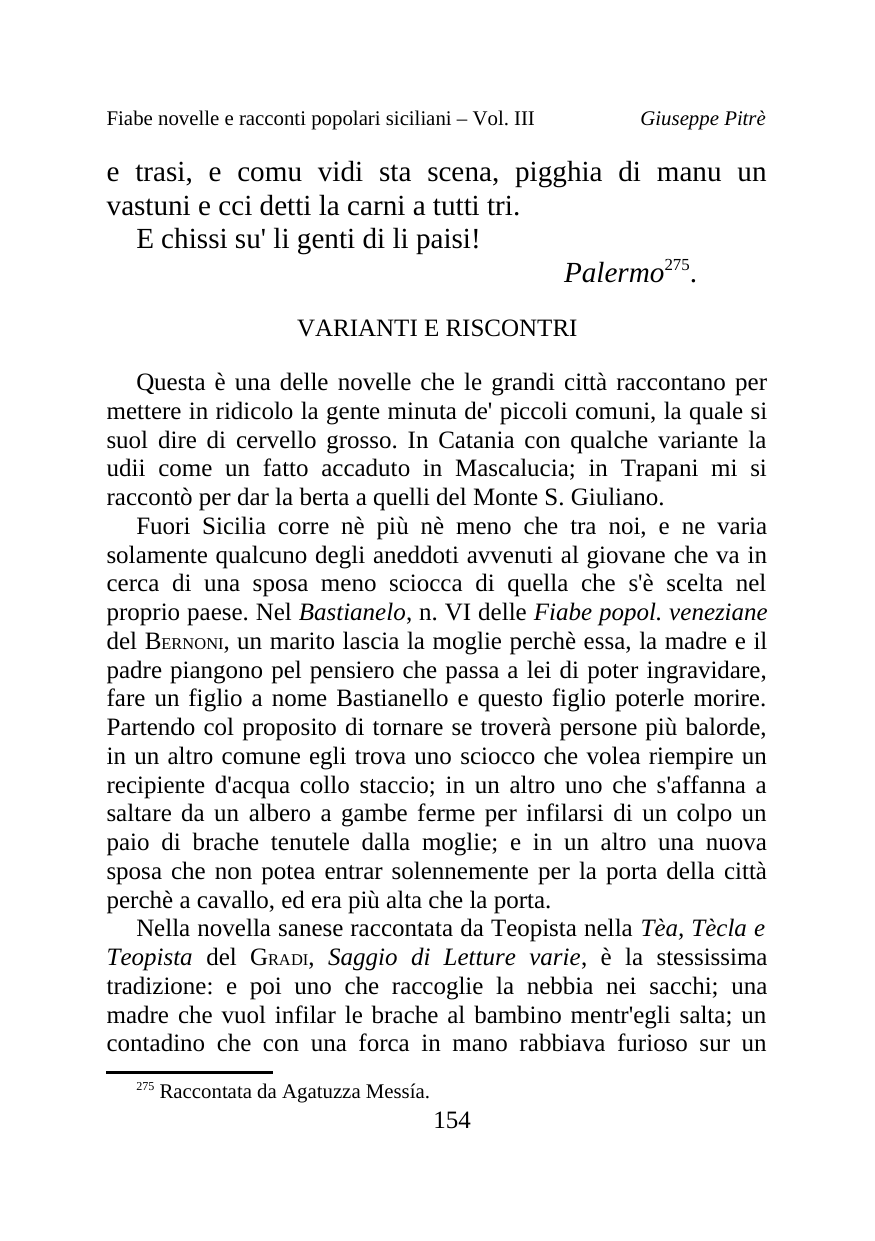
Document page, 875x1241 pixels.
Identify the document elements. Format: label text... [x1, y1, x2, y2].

text E chissi su' li genti di li paisi! [106, 221, 768, 255]
text e trasi, e comu vidi sta scena, pigghia di manu un vastuni e cci detti la carni a tutti tri. [106, 154, 768, 221]
text Raccontata da Agatuzza Messía. [106, 1078, 768, 1103]
text Palermo. [106, 255, 768, 288]
subtitle VARIANTI E RISCONTRI [106, 313, 768, 342]
text Questa è una delle novelle che le grandi città raccontano per mettere in ridicolo la gente minuta de' piccoli comuni, la quale si suol dire di cervello grosso. In Catania con qualche variante la udii come un fatto accaduto in Mascalucia; in Trapani mi si raccontò per dar la berta a quelli del Monte S. Giuliano. [106, 367, 768, 511]
text Fuori Sicilia corre nè più nè meno che tra noi, e ne varia solamente qualcuno degli aneddoti avvenuti al giovane che va in cerca di una sposa meno sciocca di quella che s'è scelta nel proprio paese. Nel Bastianelo, n. VI delle Fiabe popol. veneziane del Bernoni, un marito lascia la moglie perchè essa, la madre e il padre piangono pel pensiero che passa a lei di poter ingravidare, fare un figlio a nome Bastianello e questo figlio poterle morire. Partendo col proposito di tornare se troverà persone più balorde, in un altro comune egli trova uno sciocco che volea riempire un recipiente d'acqua collo staccio; in un altro uno che s'affanna a saltare da un albero a gambe ferme per infilarsi di un colpo un paio di brache tenutele dalla moglie; e in un altro una nuova sposa che non potea entrar solennemente per la porta della città perchè a cavallo, ed era più alta che la porta. [106, 511, 768, 913]
text Nella novella sanese raccontata da Teopista nella Tèa, Tècla e Teopista del Gradi, Saggio di Letture varie, è la stessissima tradizione: e poi uno che raccoglie la nebbia nei sacchi; una madre che vuol infilar le brache al bambino mentr'egli salta; un contadino che con una forca in mano rabbiava furioso sur un [106, 913, 768, 1057]
